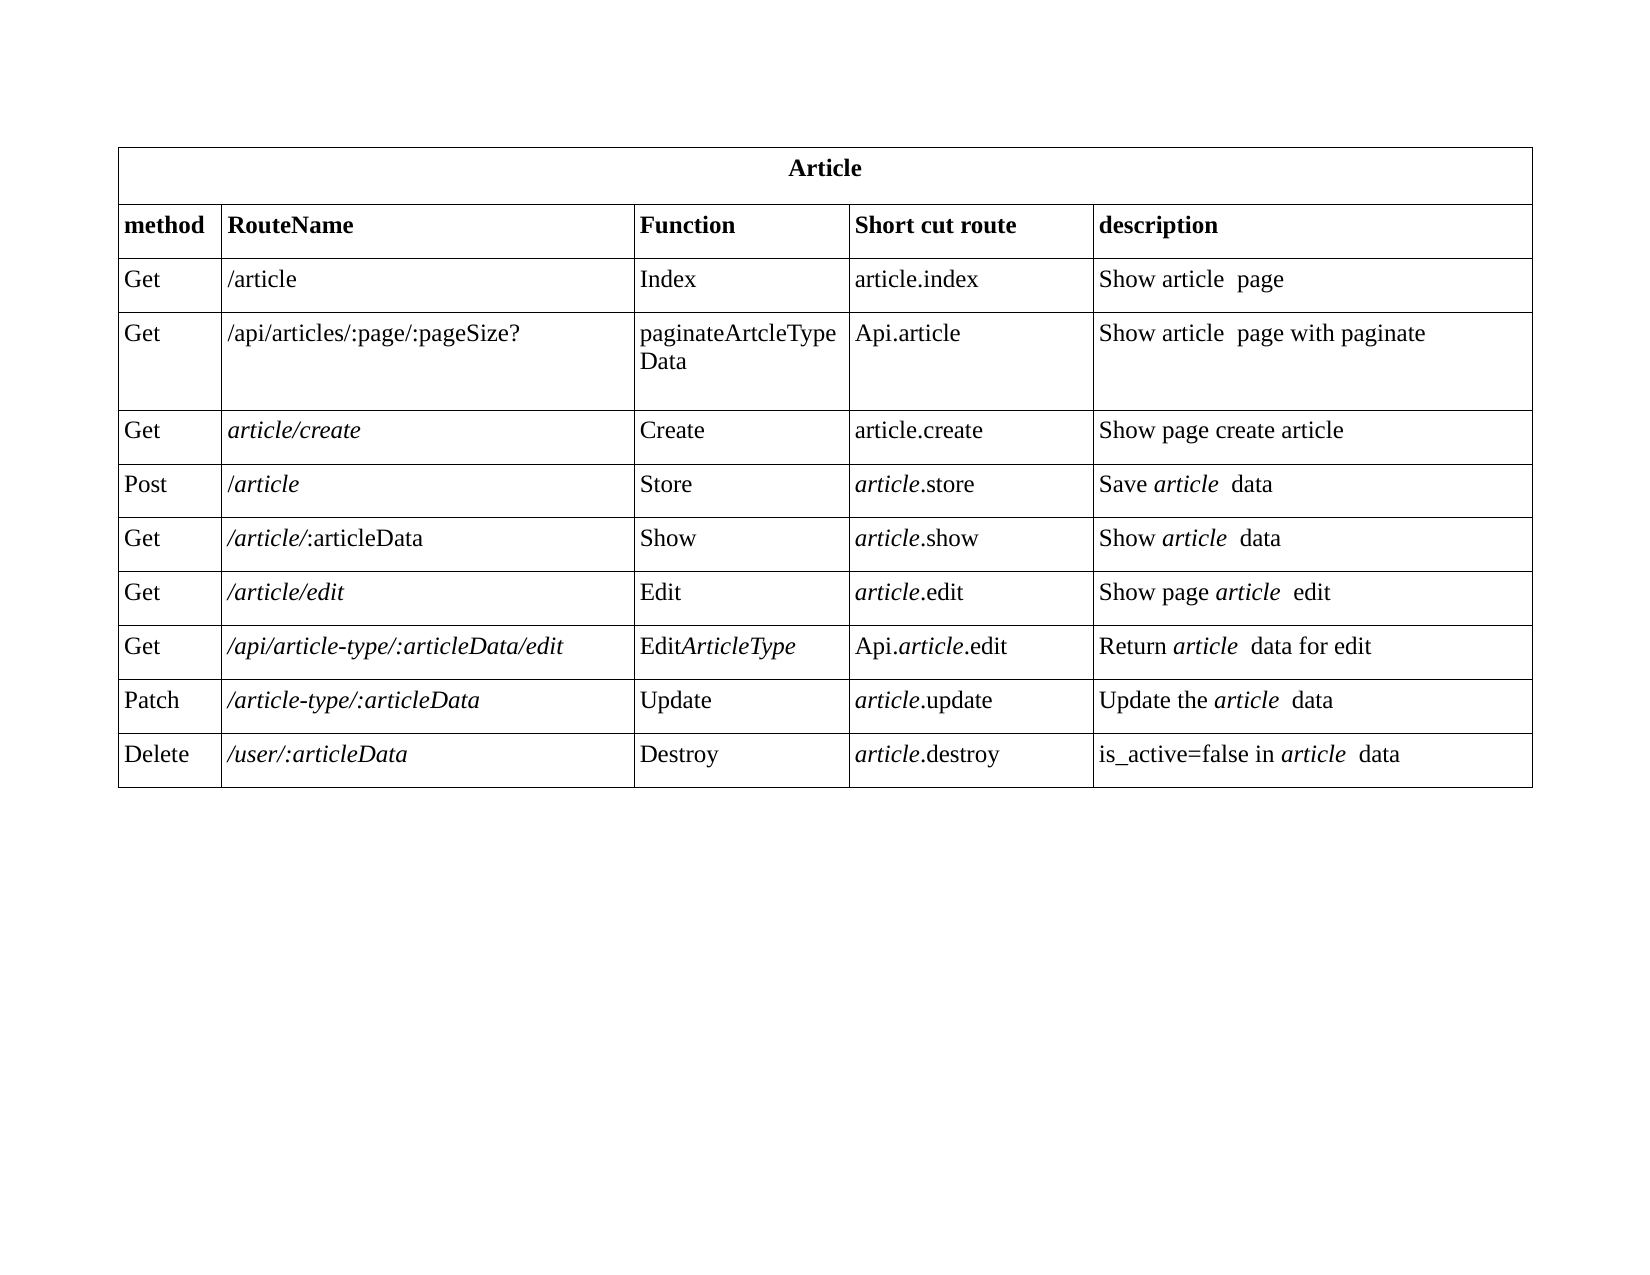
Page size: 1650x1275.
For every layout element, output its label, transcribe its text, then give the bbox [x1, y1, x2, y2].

table_cell Api.article.edit [850, 626, 1093, 679]
table_cell Get [119, 518, 221, 571]
table_cell Api.article [850, 313, 1093, 409]
table_cell Post [119, 465, 221, 517]
table_cell paginateArtcleTypeData [635, 313, 849, 409]
table_cell article/create [222, 411, 634, 463]
table_cell Destroy [635, 734, 849, 787]
table_cell article.show [850, 518, 1093, 571]
table_cell /article-type/:articleData [222, 680, 634, 733]
table_cell Show article page with paginate [1094, 313, 1532, 409]
table_cell description [1094, 205, 1532, 258]
table_cell article.destroy [850, 734, 1093, 787]
table_cell Save article data [1094, 465, 1532, 517]
table_cell article.store [850, 465, 1093, 517]
table_cell Show article data [1094, 518, 1532, 571]
table_cell Function [635, 205, 849, 258]
table_cell Show page create article [1094, 411, 1532, 463]
table_cell Edit [635, 572, 849, 625]
table_cell RouteName [222, 205, 634, 258]
table_cell Update the article data [1094, 680, 1532, 733]
table_cell Update [635, 680, 849, 733]
table_cell Index [635, 259, 849, 312]
table_cell Short cut route [850, 205, 1093, 258]
table_cell article.create [850, 411, 1093, 463]
table_cell /api/article-type/:articleData/edit [222, 626, 634, 679]
table_cell /article/:articleData [222, 518, 634, 571]
table_cell /article [222, 259, 634, 312]
table_cell Get [119, 313, 221, 409]
table_cell article.edit [850, 572, 1093, 625]
table_cell Return article data for edit [1094, 626, 1532, 679]
table_cell article.index [850, 259, 1093, 312]
table_cell Store [635, 465, 849, 517]
table_cell Get [119, 411, 221, 463]
table_header Article [119, 148, 1532, 204]
table_cell Delete [119, 734, 221, 787]
table_cell Get [119, 572, 221, 625]
table_cell /article/edit [222, 572, 634, 625]
table_cell Patch [119, 680, 221, 733]
table_cell article.update [850, 680, 1093, 733]
table_cell Get [119, 626, 221, 679]
table_cell Get [119, 259, 221, 312]
table_cell Show article page [1094, 259, 1532, 312]
table_cell /api/articles/:page/:pageSize? [222, 313, 634, 409]
table_cell is_active=false in article data [1094, 734, 1532, 787]
table_cell EditArticleType [635, 626, 849, 679]
table_cell /user/:articleData [222, 734, 634, 787]
table_cell Create [635, 411, 849, 463]
table_cell /article [222, 465, 634, 517]
table_cell Show page article edit [1094, 572, 1532, 625]
table_cell Show [635, 518, 849, 571]
table_cell method [119, 205, 221, 258]
